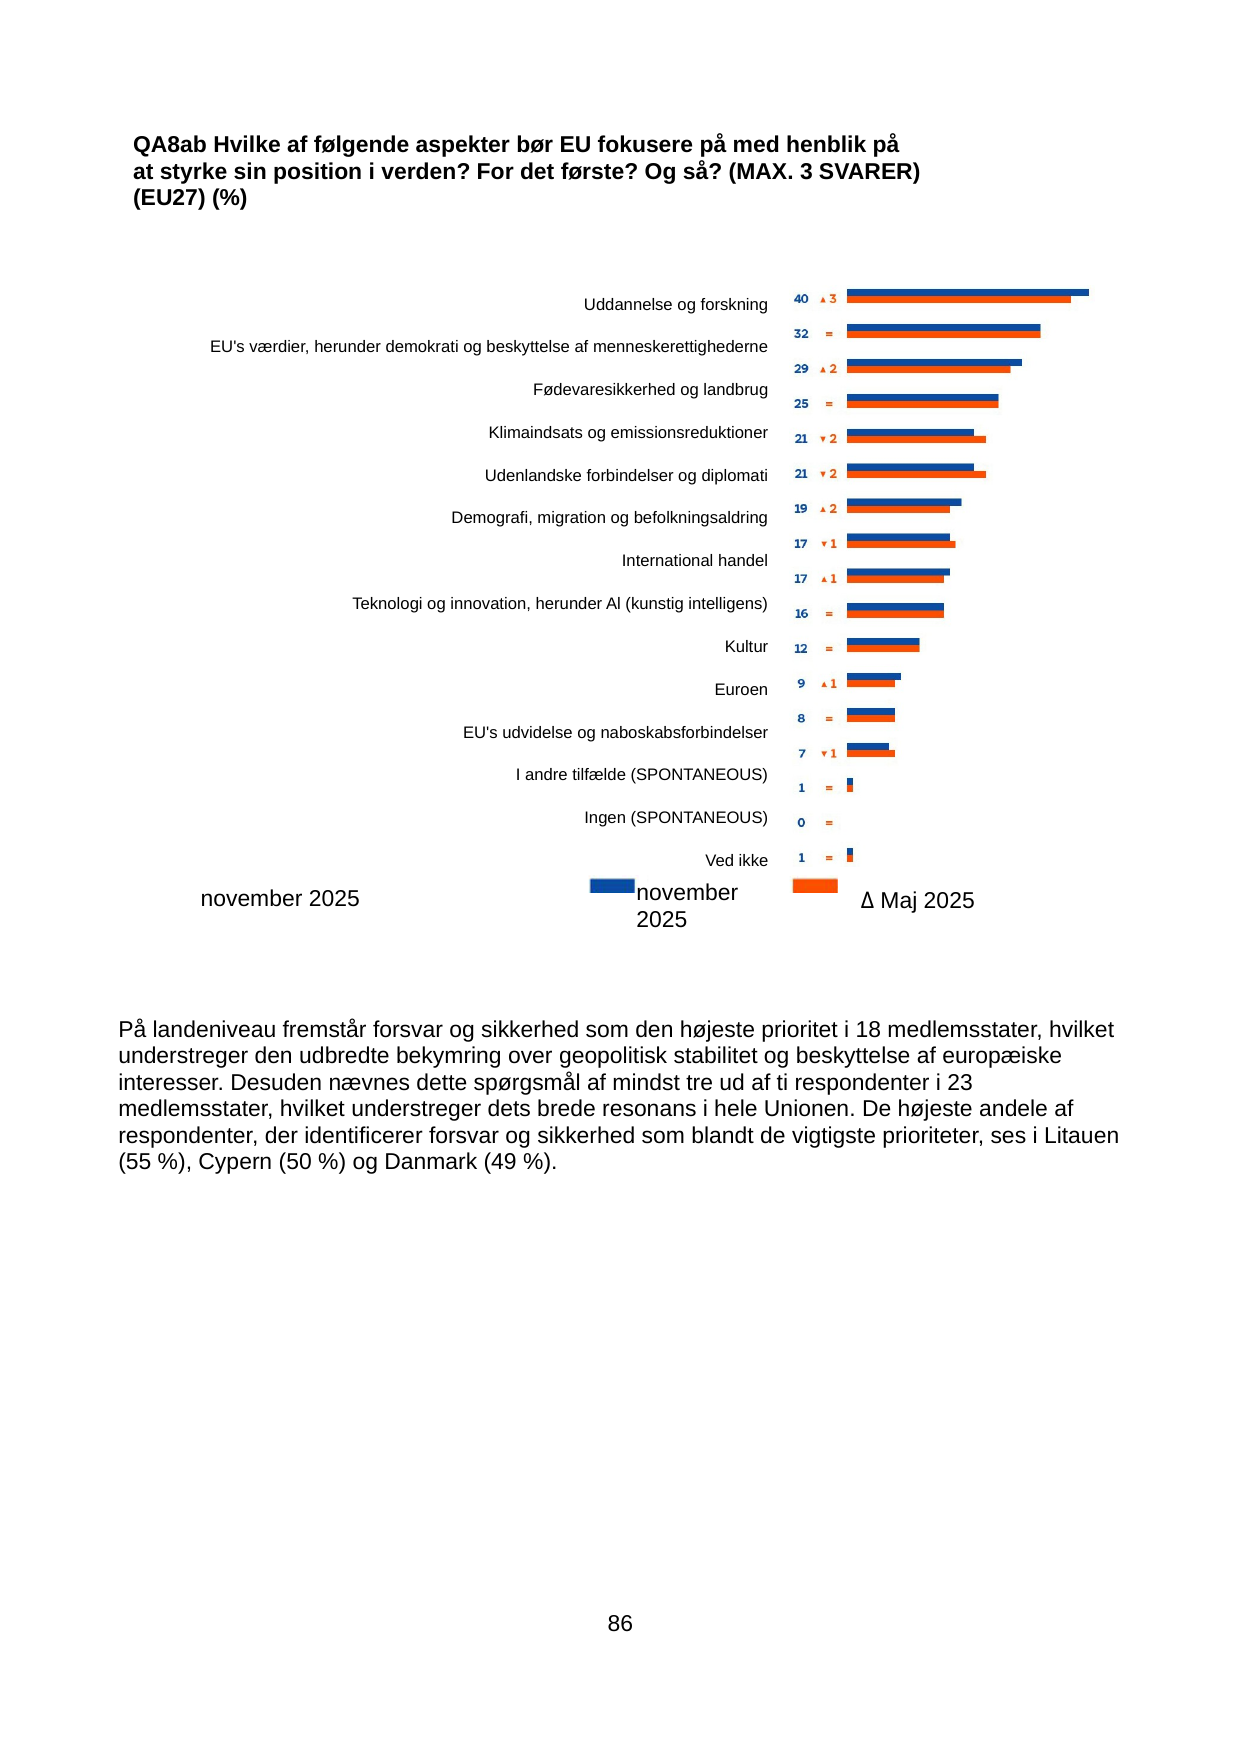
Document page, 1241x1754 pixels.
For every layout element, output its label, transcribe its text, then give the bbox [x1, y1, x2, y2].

picture [575, 875, 838, 893]
text På landeniveau fremstår forsvar og sikkerhed som den højeste prioritet i 18 medlemsstater, hvilket understreger den udbredte bekymring over geopolitisk stabilitet og beskyttelse af europæiske interesser. Desuden nævnes dette spørgsmål af mindst tre ud af ti respondenter i 23 medlemsstater, hvilket understreger dets brede resonans i hele Unionen. De højeste andele af respondenter, der identificerer forsvar og sikkerhed som blandt de vigtigste prioriteter, ses i Litauen (55 %), Cypern (50 %) og Danmark (49 %). [118, 1016, 1122, 1174]
picture [789, 285, 1095, 867]
